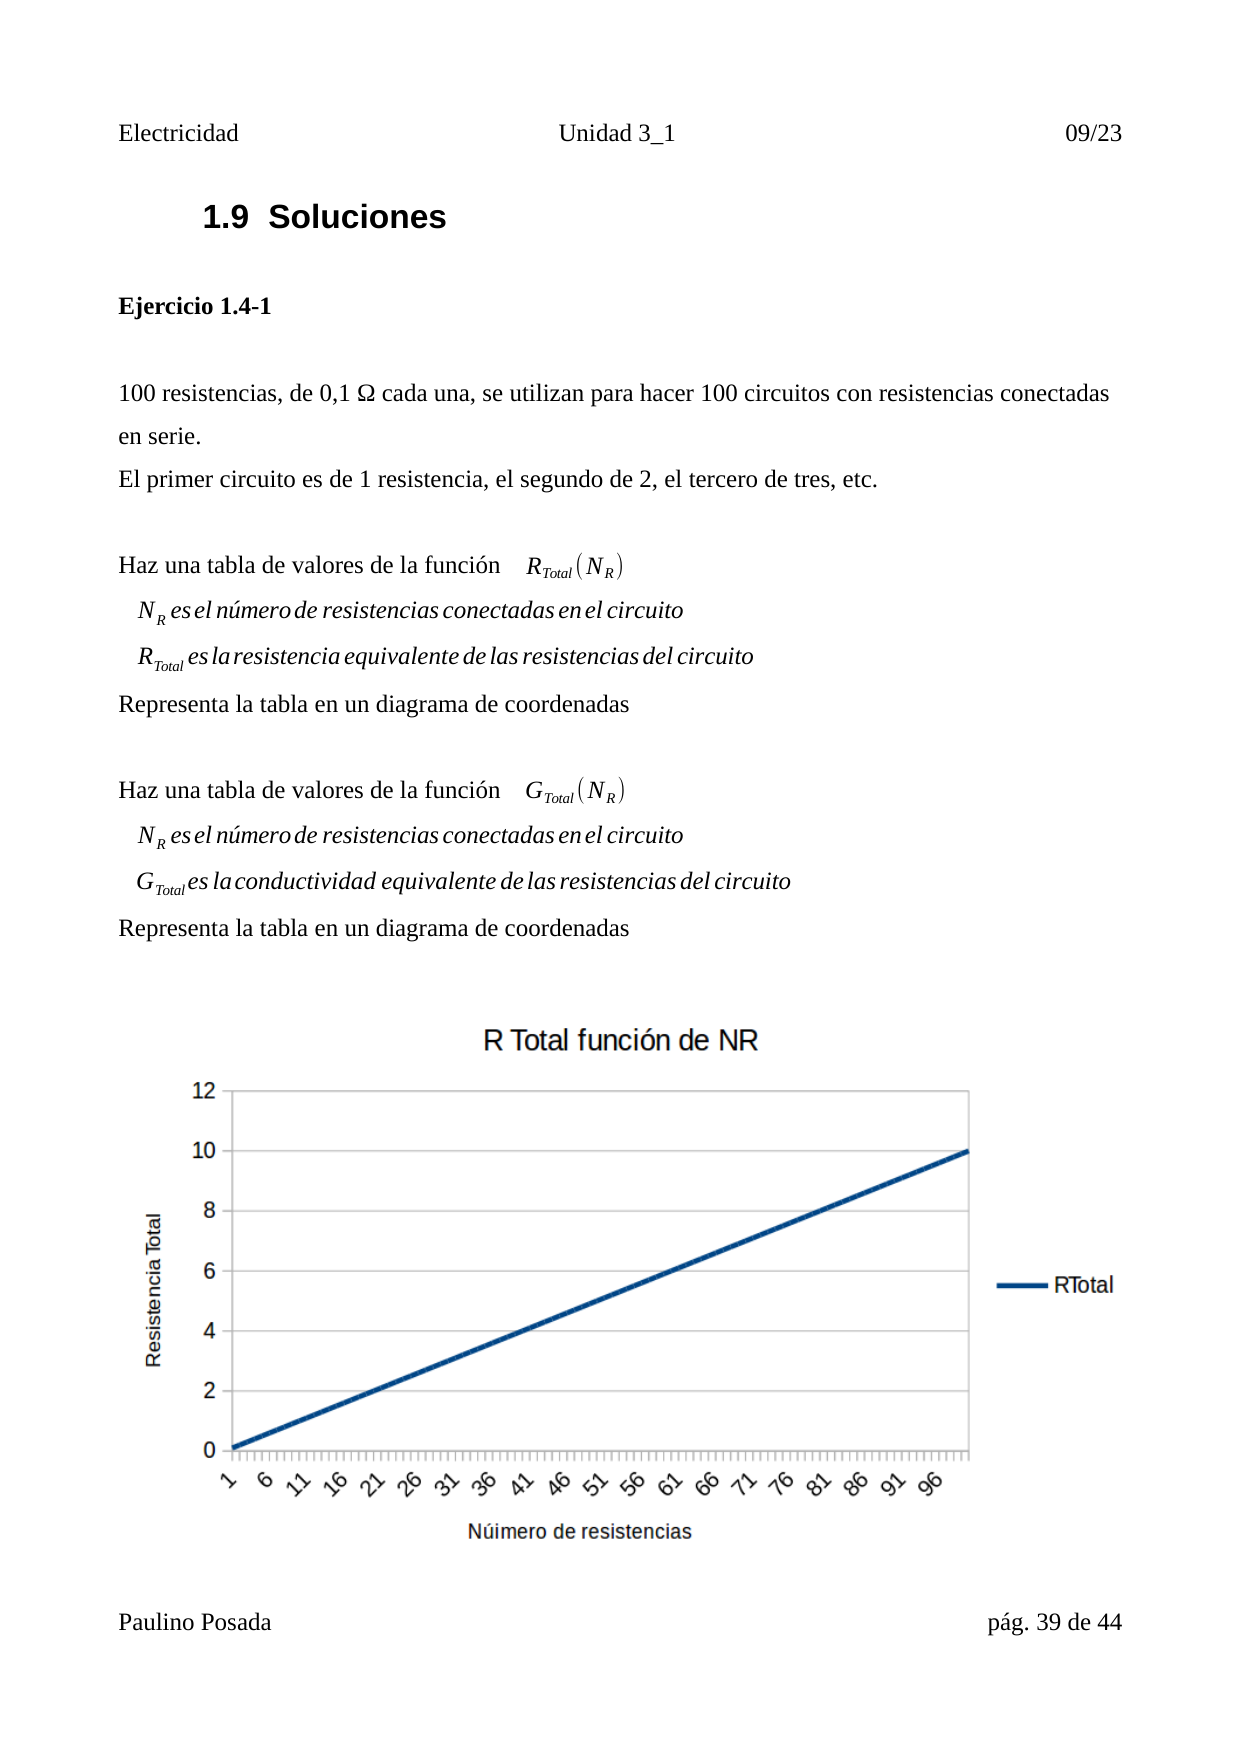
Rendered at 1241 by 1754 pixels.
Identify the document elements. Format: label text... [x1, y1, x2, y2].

text El primer circuito es de 1 resistencia, el segundo de 2, el tercero de tres, etc. [118, 464, 1122, 493]
text Representa la tabla en un diagrama de coordenadas [118, 913, 1122, 942]
subtitle Soluciones [193, 197, 1122, 236]
text 100 resistencias, de 0,1 Ω cada una, se utilizan para hacer 100 circuitos con resistencias conectadas en serie. [118, 378, 1122, 449]
text Representa la tabla en un diagrama de coordenadas [118, 689, 1122, 717]
picture [118, 999, 1123, 1561]
text Haz una tabla de valores de la función [118, 550, 1122, 583]
text Haz una tabla de valores de la función [118, 775, 1122, 807]
text Ejercicio 1.4-1 [118, 291, 1122, 320]
